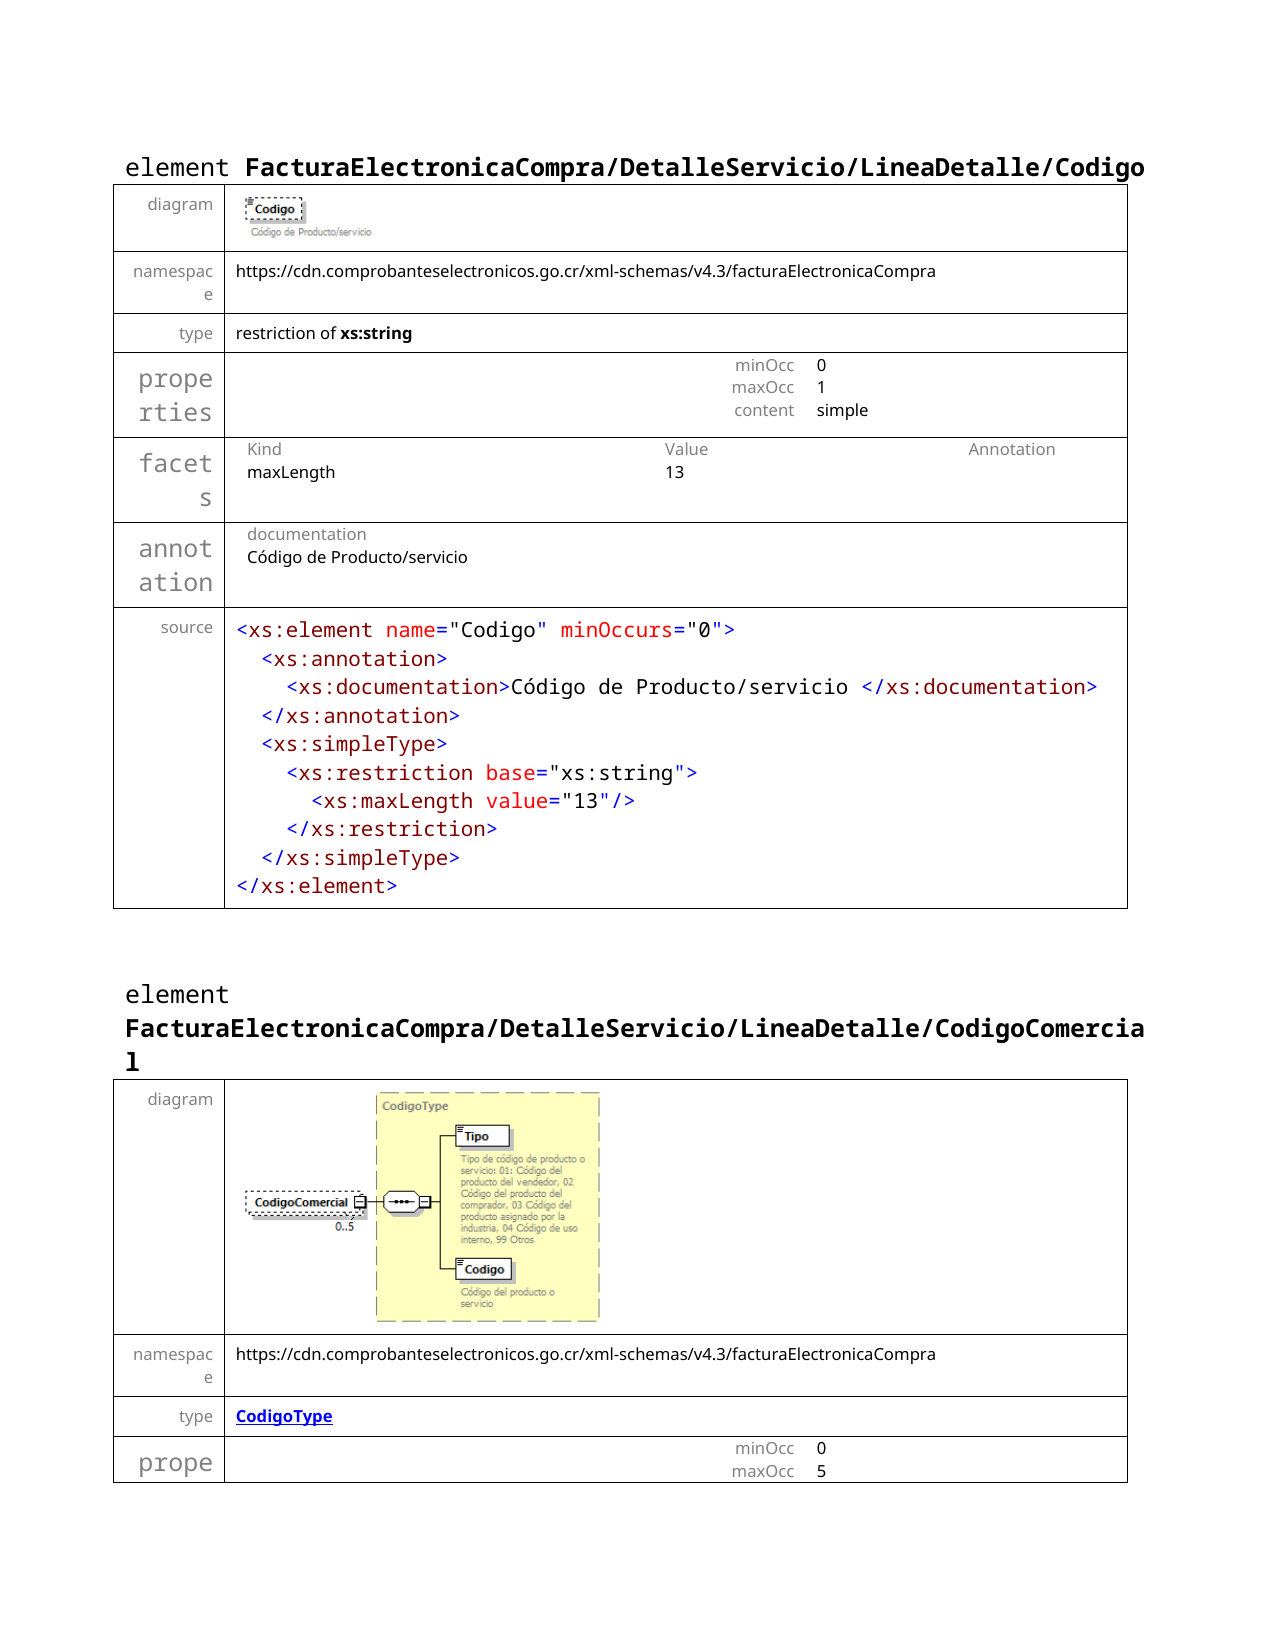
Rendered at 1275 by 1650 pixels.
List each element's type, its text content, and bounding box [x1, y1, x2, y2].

table_cell [225, 438, 1127, 522]
table_cell [225, 353, 1127, 437]
table_cell facets [114, 438, 224, 522]
text element FacturaElectronicaCompra/DetalleServicio/LineaDetalle/Codigo [125, 150, 1150, 184]
table_header [225, 1080, 1127, 1334]
table_cell maxOcc [236, 1459, 805, 1482]
table_cell https://cdn.comprobanteselectronicos.go.cr/xml-schemas/v4.3/facturaElectronicaCompra [225, 1335, 1127, 1396]
table_cell 1 [805, 376, 1127, 399]
table_cell <xs:element name="Codigo" minOccurs="0"> <xs:annotation> <xs:documentation>Código de Producto/servicio </xs:documentation> </xs:annotation> <xs:simpleType> <xs:restriction base="xs:string"> <xs:maxLength value="13"/> </xs:restriction> </xs:simpleType> </xs:element> [225, 608, 1127, 908]
table_cell 13 [654, 461, 957, 483]
table_header Value [654, 438, 957, 461]
table_cell simple [805, 399, 1127, 421]
text element FacturaElectronicaCompra/DetalleServicio/LineaDetalle/CodigoComercial [125, 977, 1150, 1079]
table_cell restriction of xs:string [225, 314, 1127, 352]
table_header Kind [236, 438, 654, 461]
table_cell properties [114, 353, 224, 437]
table_header diagram [114, 185, 224, 251]
table_cell content [236, 399, 805, 421]
table_cell prope [114, 1437, 224, 1482]
table_cell [957, 461, 1127, 483]
table_cell source [114, 608, 224, 908]
table_header Annotation [957, 438, 1127, 461]
table_header 0 [805, 353, 1127, 376]
table_cell 5 [805, 1459, 1127, 1482]
table_header documentation [236, 523, 1127, 546]
table_cell namespace [114, 1335, 224, 1396]
table_cell Código de Producto/servicio [236, 546, 1127, 568]
table_cell namespace [114, 252, 224, 313]
table_cell CodigoType [225, 1397, 1127, 1436]
table_header [225, 185, 1127, 251]
picture [235, 1087, 610, 1327]
table_cell type [114, 1397, 224, 1436]
table_header 0 [805, 1437, 1127, 1459]
table_cell annotation [114, 523, 224, 607]
table_header minOcc [236, 353, 805, 376]
table_cell [225, 1437, 236, 1482]
table_cell [225, 523, 1127, 607]
table_header diagram [114, 1080, 224, 1334]
table_cell https://cdn.comprobanteselectronicos.go.cr/xml-schemas/v4.3/facturaElectronicaCompra [225, 252, 1127, 313]
table_header minOcc [236, 1437, 805, 1459]
table_cell type [114, 314, 224, 352]
table_cell maxOcc [236, 376, 805, 399]
table_cell maxLength [236, 461, 654, 483]
picture [235, 193, 385, 243]
